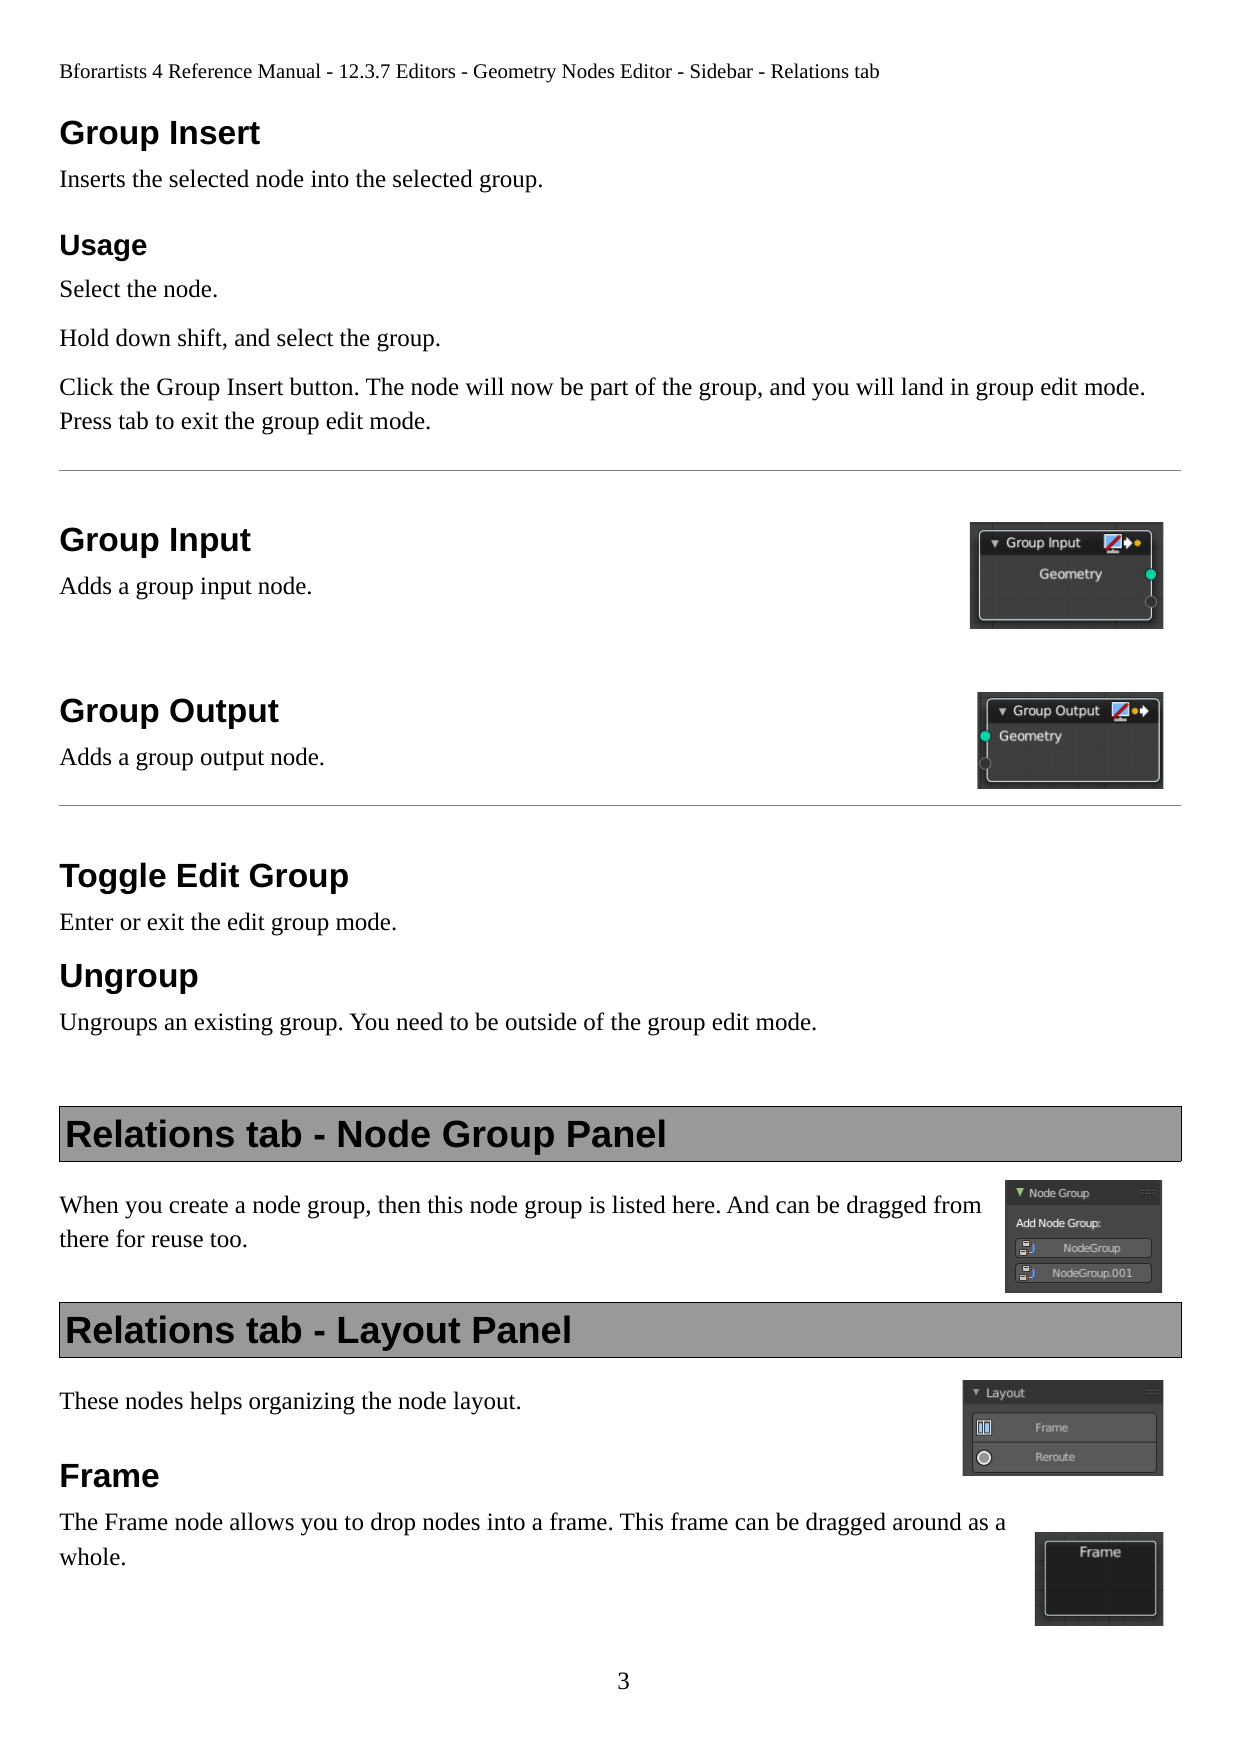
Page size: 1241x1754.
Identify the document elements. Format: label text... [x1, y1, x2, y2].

subtitle Frame [59, 1456, 1181, 1494]
text Select the node. [59, 274, 1181, 302]
subtitle Group Insert [59, 113, 1181, 151]
text Adds a group output node. [59, 742, 977, 770]
text Click the Group Insert button. The node will now be part of the group, and you will land in group edit mode. Press tab to exit the group edit mode. [59, 372, 1181, 435]
picture [1034, 1532, 1164, 1626]
text When you create a node group, then this node group is listed here. And can be dragged from there for reuse too. [59, 1190, 1005, 1253]
table_header Relations tab - Node Group Panel [60, 1107, 1181, 1161]
text These nodes helps organizing the node layout. [59, 1386, 962, 1415]
text Enter or exit the edit group mode. [59, 907, 1181, 936]
subtitle Group Input [59, 520, 1181, 559]
subtitle Group Output [59, 690, 1181, 729]
picture [962, 1380, 1164, 1476]
text Inserts the selected node into the selected group. [59, 164, 1181, 192]
picture [977, 692, 1164, 789]
subtitle Ungroup [59, 956, 1181, 995]
table_header Relations tab - Layout Panel [60, 1303, 1181, 1357]
text Ungroups an existing group. You need to be outside of the group edit mode. [59, 1007, 1181, 1036]
text Adds a group input node. [59, 571, 969, 600]
text Hold down shift, and select the group. [59, 323, 1181, 351]
picture [1005, 1180, 1163, 1293]
subtitle Toggle Edit Group [59, 856, 1181, 894]
picture [969, 522, 1164, 629]
text [1164, 571, 1181, 600]
subtitle Usage [59, 227, 1181, 261]
text The Frame node allows you to drop nodes into a frame. This frame can be dragged around as a whole. [59, 1507, 1181, 1570]
